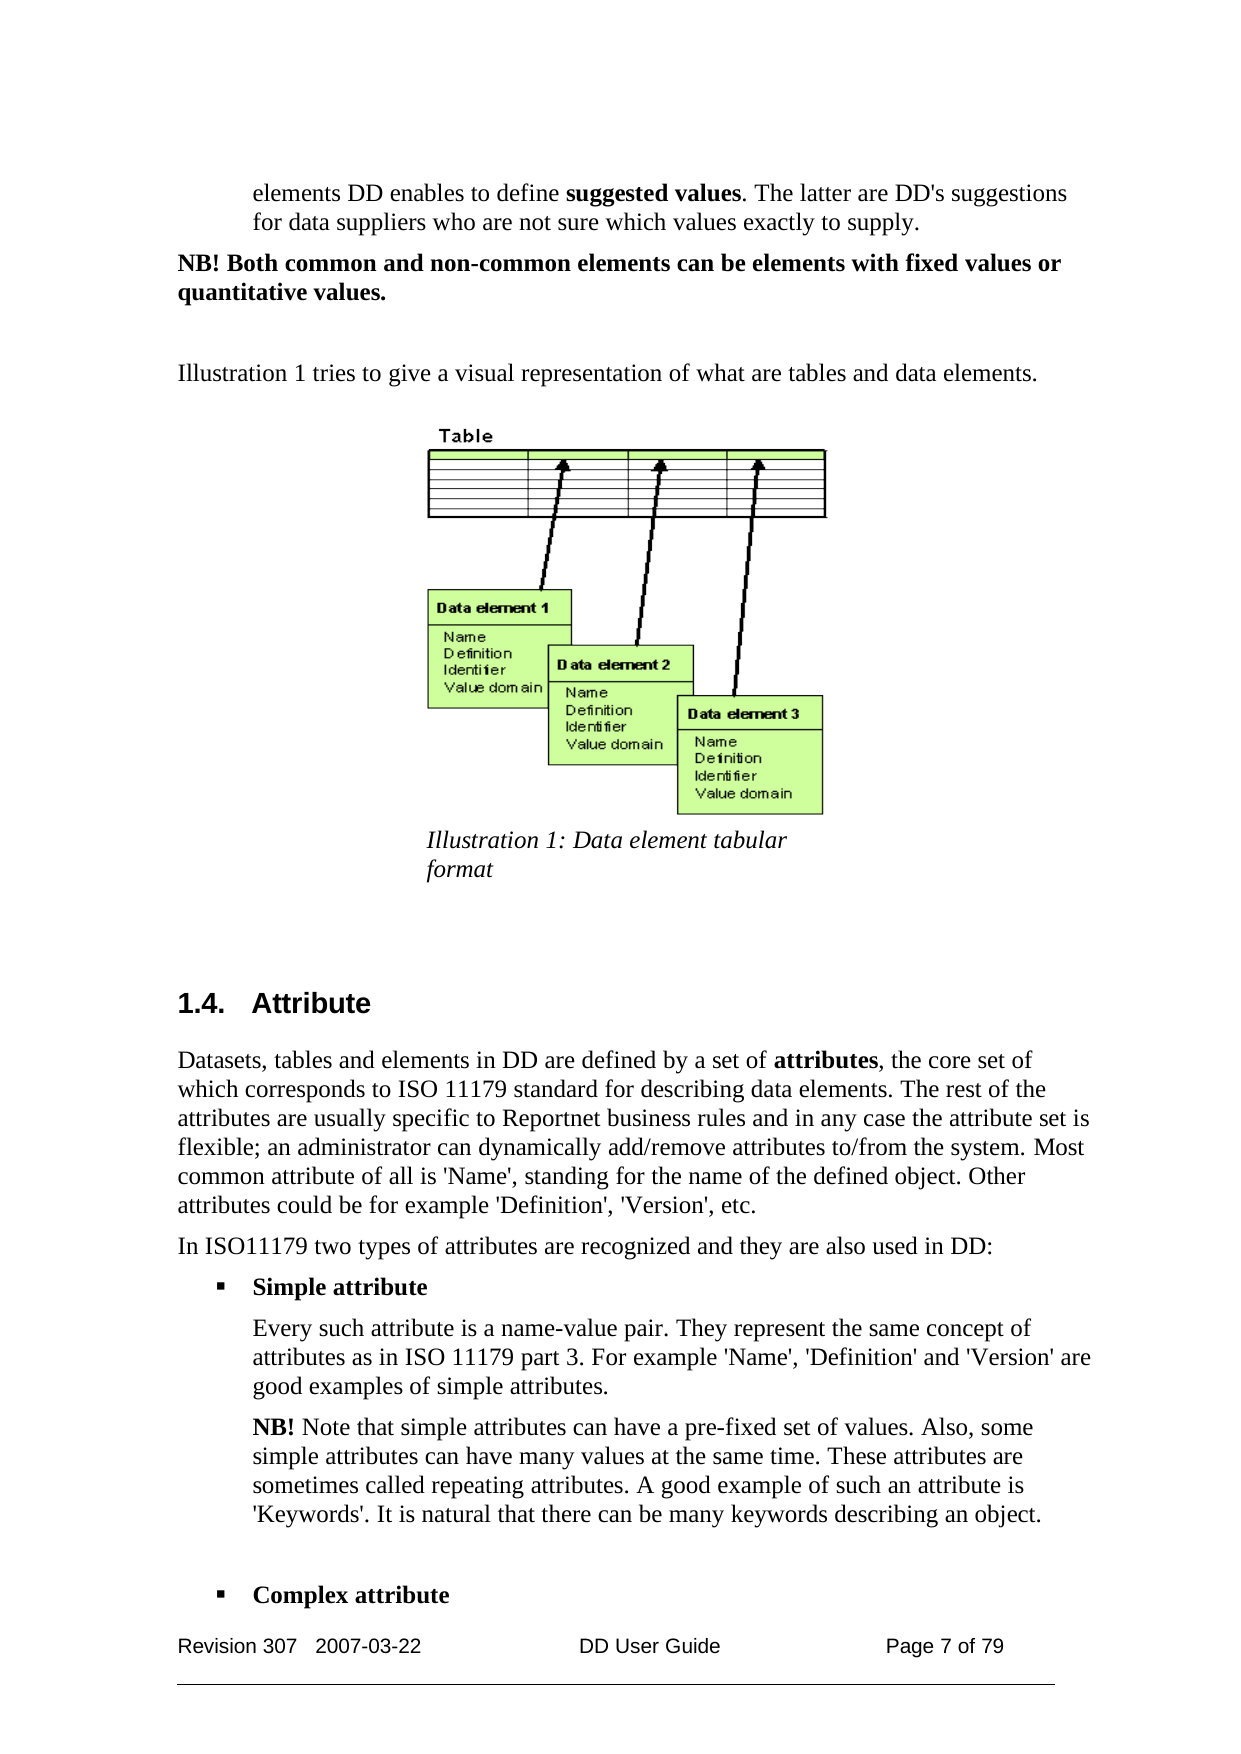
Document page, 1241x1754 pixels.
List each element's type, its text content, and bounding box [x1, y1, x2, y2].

text NB! Note that simple attributes can have a pre-fixed set of values. Also, some simple attributes can have many values at the same time. These attributes are sometimes called repeating attributes. A good example of such an attribute is 'Keywords'. It is natural that there can be many keywords describing an object. [252, 1411, 1092, 1528]
list Complex attribute [215, 1580, 1092, 1609]
text In ISO11179 two types of attributes are recognized and they are also used in DD: [177, 1231, 1092, 1260]
subtitle Attribute [177, 986, 1092, 1020]
text Illustration 1 tries to give a visual representation of what are tables and data elements. [177, 358, 1092, 387]
picture [426, 420, 844, 825]
text NB! Both common and non-common elements can be elements with fixed values or quantitative values. [177, 247, 1092, 306]
list elements DD enables to define suggested values. The latter are DD's suggestions for data suppliers who are not sure which values exactly to supply. [215, 178, 1092, 236]
list Simple attribute [215, 1272, 1092, 1301]
text Illustration 1: Data element tabular format [426, 825, 843, 883]
text Datasets, tables and elements in DD are defined by a set of attributes, the core set of which corresponds to ISO 11179 standard for describing data elements. The rest of the attributes are usually specific to Reportnet business rules and in any case the attribute set is flexible; an administrator can dynamically add/remove attributes to/from the system. Most common attribute of all is 'Name', standing for the name of the defined object. Other attributes could be for example 'Definition', 'Version', etc. [177, 1045, 1092, 1219]
text Every such attribute is a name-value pair. They represent the same concept of attributes as in ISO 11179 part 3. For example 'Name', 'Definition' and 'Version' are good examples of simple attributes. [252, 1312, 1092, 1400]
